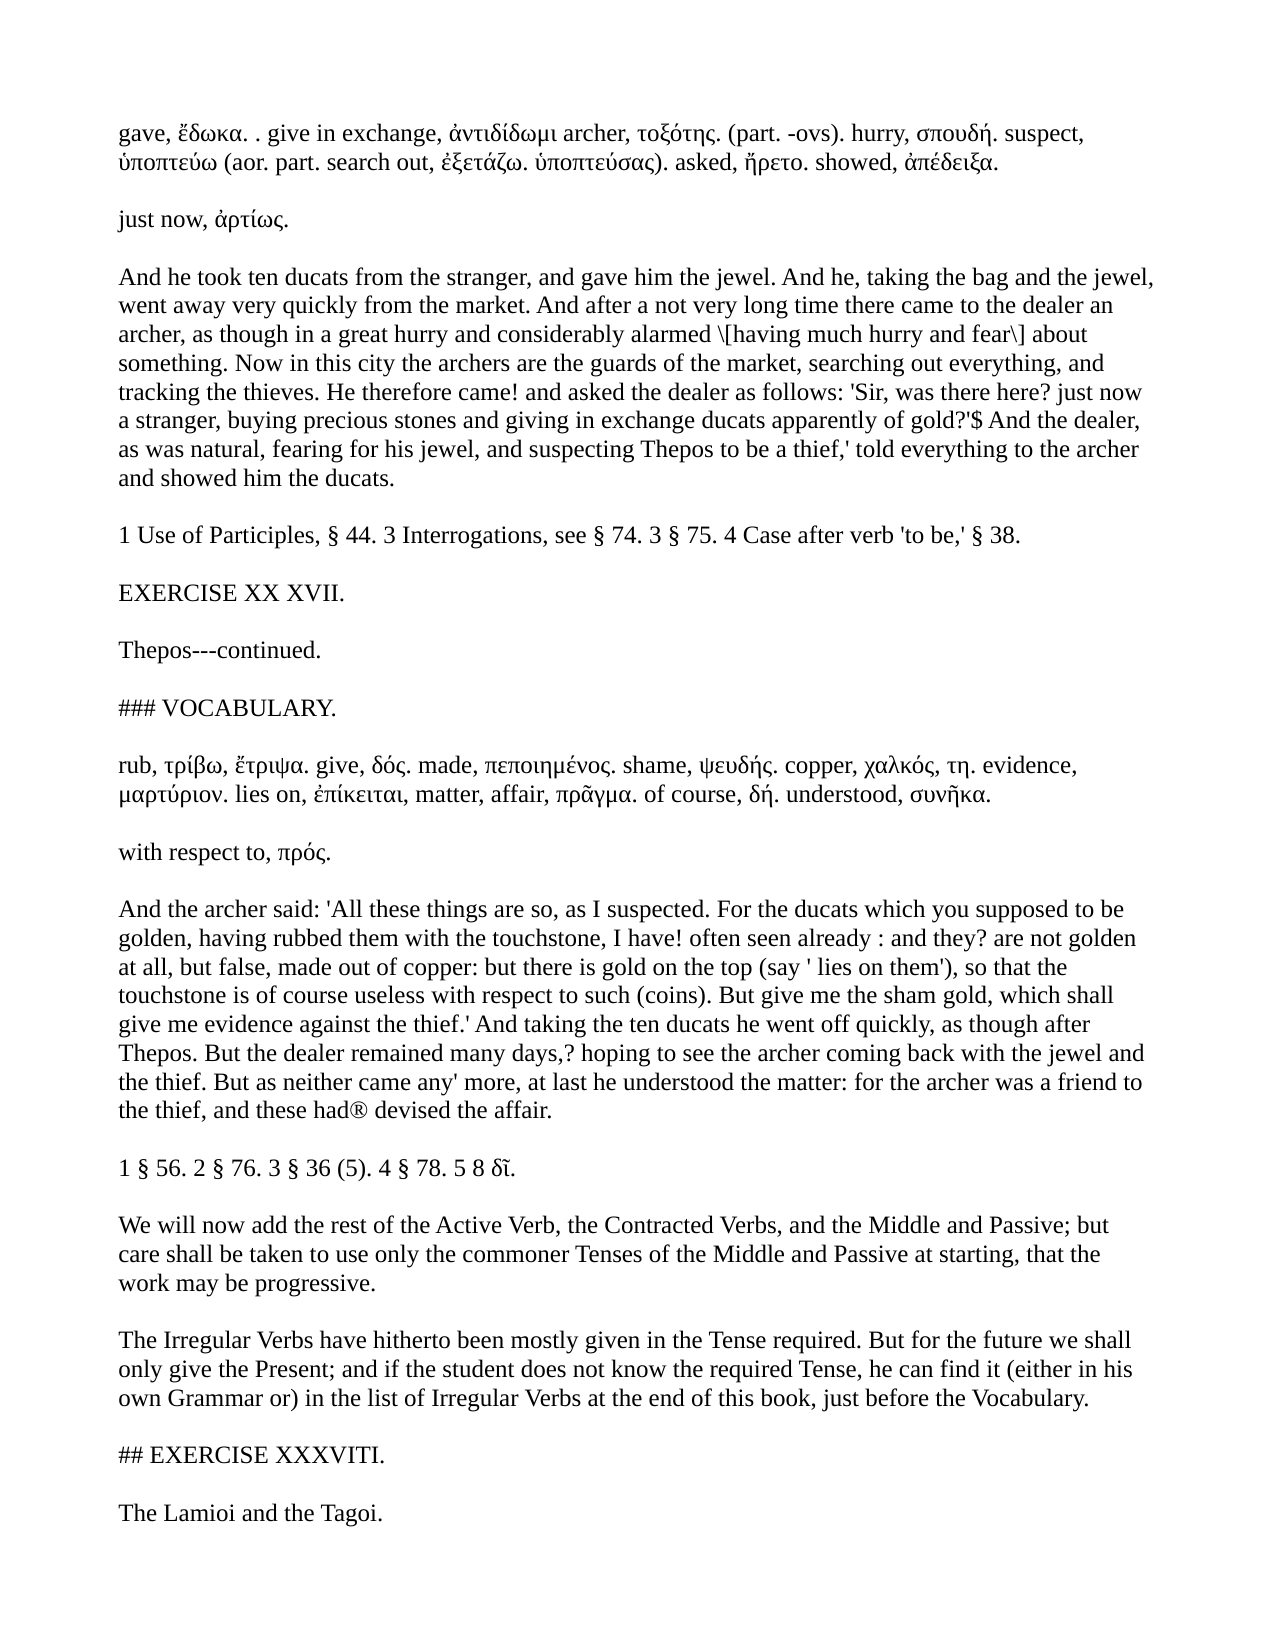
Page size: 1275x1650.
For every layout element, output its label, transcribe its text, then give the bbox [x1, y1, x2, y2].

text gave, ἔδωκα. . give in exchange, ἀντιδίδωμι archer, τοξότης. (part. -ovs). hurry, σπουδή. suspect, ὑποπτεύω (aor. part. search out, ἐξετάζω. ὑποπτεύσας). asked, ἤρετο. showed, ἀπέδειξα. [118, 118, 1157, 176]
text EXERCISE XX XVII. [118, 578, 1157, 607]
text And he took ten ducats from the stranger, and gave him the jewel. And he, taking the bag and the jewel, went away very quickly from the market. And after a not very long time there came to the dealer an archer, as though in a great hurry and considerably alarmed \[having much hurry and fear\] about something. Now in this city the archers are the guards of the market, searching out everything, and tracking the thieves. He therefore came! and asked the dealer as follows: 'Sir, was there here? just now a stranger, buying precious stones and giving in exchange ducats apparently of gold?'$ And the dealer, as was natural, fearing for his jewel, and suspecting Thepos to be a thief,' told everything to the archer and showed him the ducats. [118, 262, 1157, 492]
text with respect to, πρός. [118, 837, 1157, 866]
text ## EXERCISE XXXVITI. [118, 1441, 1157, 1469]
text Thepos---continued. [118, 636, 1157, 664]
text And the archer said: 'All these things are so, as I suspected. For the ducats which you supposed to be golden, having rubbed them with the touchstone, I have! often seen already : and they? are not golden at all, but false, made out of copper: but there is gold on the top (say ' lies on them'), so that the touchstone is of course useless with respect to such (coins). But give me the sham gold, which shall give me evidence against the thief.' And taking the ten ducats he went off quickly, as though after Thepos. But the dealer remained many days,? hoping to see the archer coming back with the jewel and the thief. But as neither came any' more, at last he understood the matter: for the archer was a friend to the thief, and these had® devised the affair. [118, 894, 1157, 1124]
text The Irregular Verbs have hitherto been mostly given in the Tense required. But for the future we shall only give the Present; and if the student does not know the required Tense, he can find it (either in his own Grammar or) in the list of Irregular Verbs at the end of this book, just before the Vocabulary. [118, 1326, 1157, 1412]
text just now, ἀρτίως. [118, 204, 1157, 233]
text 1 § 56. 2 § 76. 3 § 36 (5). 4 § 78. 5 8 δῖ. [118, 1153, 1157, 1182]
text The Lamioi and the Tagoi. [118, 1498, 1157, 1527]
text rub, τρίβω, ἔτριψα. give, δός. made, πεποιημένος. shame, ψευδής. copper, χαλκός, τη. evidence, μαρτύριον. lies on, ἐπίκειται, matter, affair, πρᾶγμα. of course, δή. understood, συνῆκα. [118, 751, 1157, 808]
text We will now add the rest of the Active Verb, the Contracted Verbs, and the Middle and Passive; but care shall be taken to use only the commoner Tenses of the Middle and Passive at starting, that the work may be progressive. [118, 1211, 1157, 1297]
text ### VOCABULARY. [118, 693, 1157, 722]
text 1 Use of Participles, § 44. 3 Interrogations, see § 74. 3 § 75. 4 Case after verb 'to be,' § 38. [118, 521, 1157, 549]
